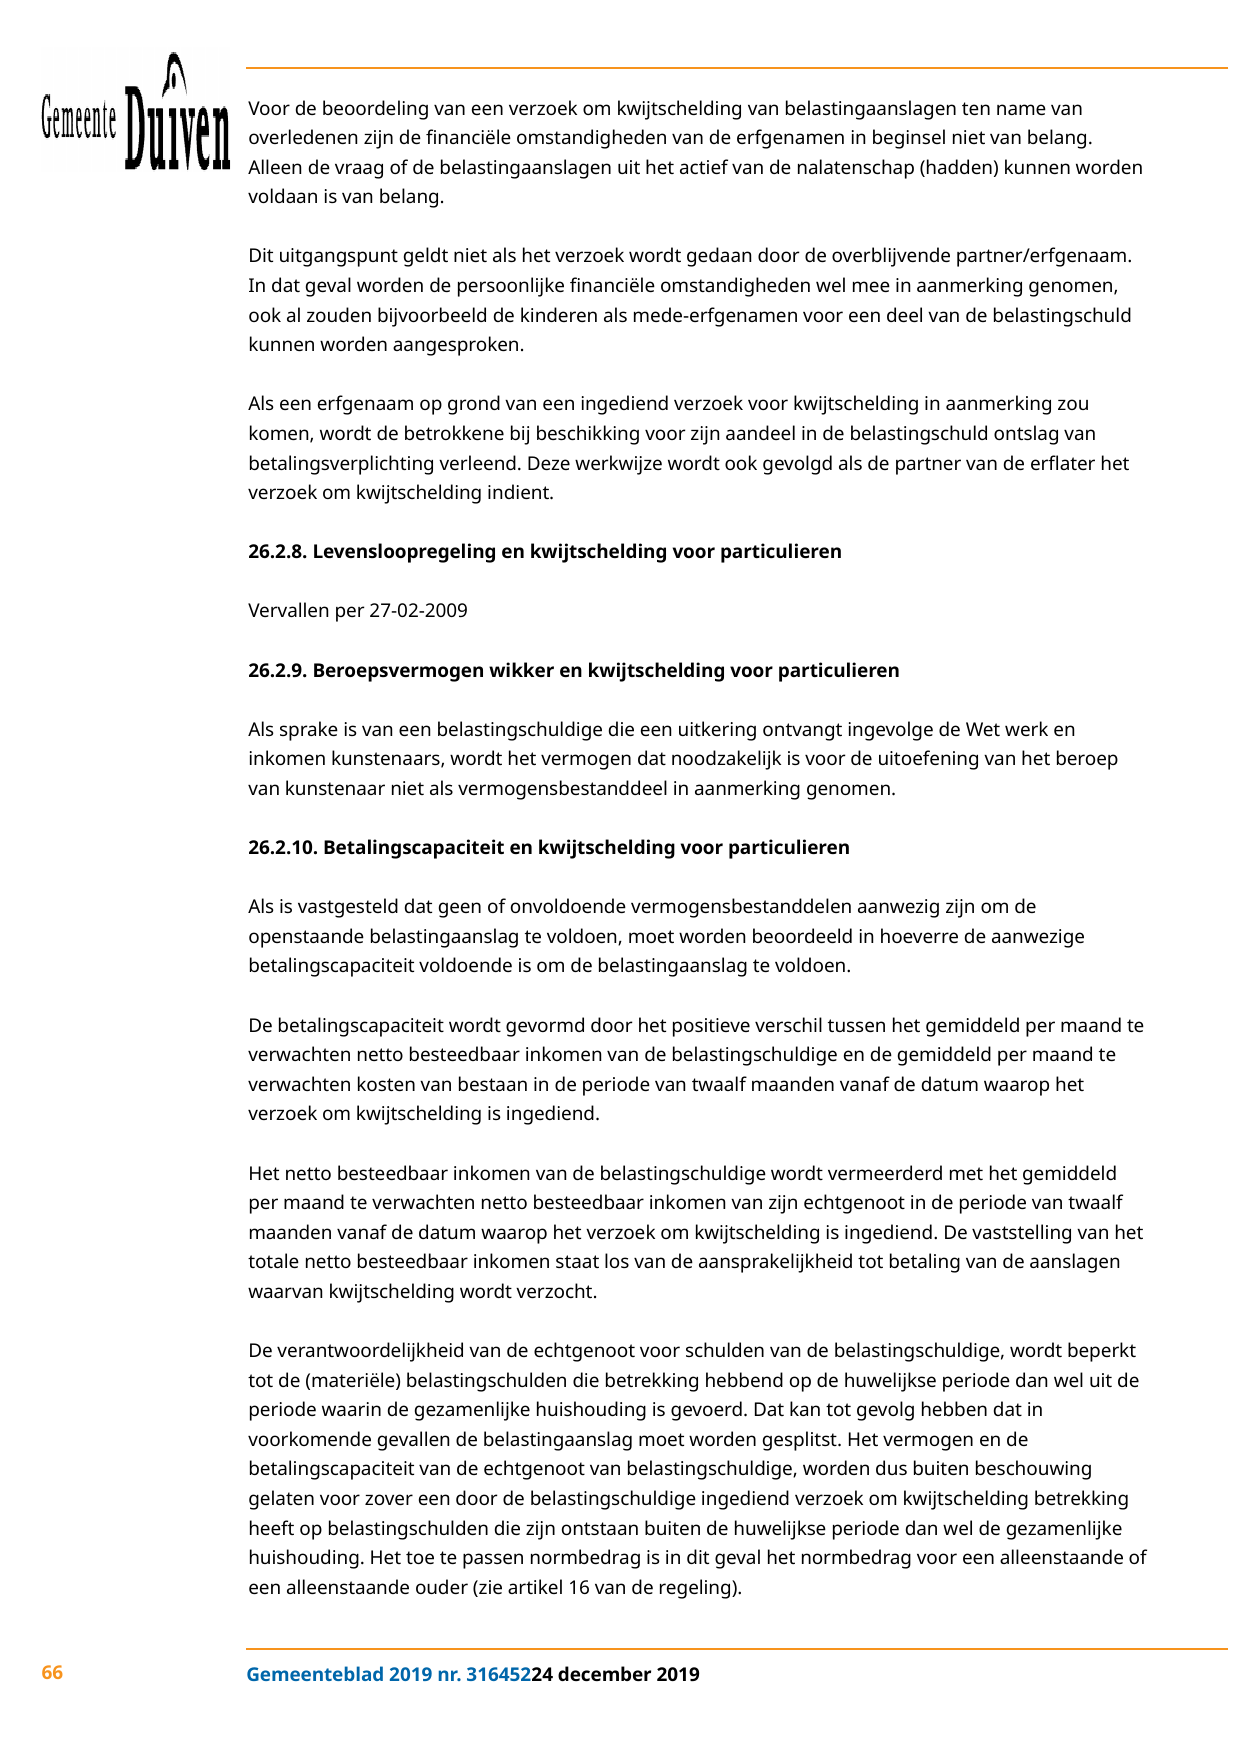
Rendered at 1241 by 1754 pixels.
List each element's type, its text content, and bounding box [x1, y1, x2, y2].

picture [41, 47, 231, 172]
text Als is vastgesteld dat geen of onvoldoende vermogensbestanddelen aanwezig zijn om de openstaande belastingaanslag te voldoen, moet worden beoordeeld in hoeverre de aanwezige betalingscapaciteit voldoende is om de belastingaanslag te voldoen. [248, 893, 1152, 978]
text 26.2.9. Beroepsvermogen wikker en kwijtschelding voor particulieren [248, 657, 1152, 683]
text De betalingscapaciteit wordt gevormd door het positieve verschil tussen het gemiddeld per maand te verwachten netto besteedbaar inkomen van de belastingschuldige en de gemiddeld per maand te verwachten kosten van bestaan in de periode van twaalf maanden vanaf de datum waarop het verzoek om kwijtschelding is ingediend. [248, 1012, 1152, 1126]
text Vervallen per 27-02-2009 [248, 598, 1152, 623]
text Als sprake is van een belastingschuldige die een uitkering ontvangt ingevolge de Wet werk en inkomen kunstenaars, wordt het vermogen dat noodzakelijk is voor de uitoefening van het beroep van kunstenaar niet als vermogensbestanddeel in aanmerking genomen. [248, 716, 1152, 801]
text Dit uitgangspunt geldt niet als het verzoek wordt gedaan door de overblijvende partner/erfgenaam. In dat geval worden de persoonlijke financiële omstandigheden wel mee in aanmerking genomen, ook al zouden bijvoorbeeld de kinderen als mede-erfgenamen voor een deel van de belastingschuld kunnen worden aangesproken. [248, 243, 1152, 357]
text Als een erfgenaam op grond van een ingediend verzoek voor kwijtschelding in aanmerking zou komen, wordt de betrokkene bij beschikking voor zijn aandeel in de belastingschuld ontslag van betalingsverplichting verleend. Deze werkwijze wordt ook gevolgd als de partner van de erflater het verzoek om kwijtschelding indient. [248, 391, 1152, 505]
text De verantwoordelijkheid van de echtgenoot voor schulden van de belastingschuldige, wordt beperkt tot de (materiële) belastingschulden die betrekking hebbend op de huwelijkse periode dan wel uit de periode waarin de gezamenlijke huishouding is gevoerd. Dat kan tot gevolg hebben dat in voorkomende gevallen de belastingaanslag moet worden gesplitst. Het vermogen en de betalingscapaciteit van de echtgenoot van belastingschuldige, worden dus buiten beschouwing gelaten voor zover een door de belastingschuldige ingediend verzoek om kwijtschelding betrekking heeft op belastingschulden die zijn ontstaan buiten de huwelijkse periode dan wel de gezamenlijke huishouding. Het toe te passen normbedrag is in dit geval het normbedrag voor een alleenstaande of een alleenstaande ouder (zie artikel 16 van de regeling). [248, 1337, 1152, 1600]
text 26.2.8. Levensloopregeling en kwijtschelding voor particulieren [248, 538, 1152, 564]
text Voor de beoordeling van een verzoek om kwijtschelding van belastingaanslagen ten name van overledenen zijn de financiële omstandigheden van de erfgenamen in beginsel niet van belang. Alleen de vraag of de belastingaanslagen uit het actief van de nalatenschap (hadden) kunnen worden voldaan is van belang. [248, 95, 1152, 209]
text Het netto besteedbaar inkomen van de belastingschuldige wordt vermeerderd met het gemiddeld per maand te verwachten netto besteedbaar inkomen van zijn echtgenoot in de periode van twaalf maanden vanaf de datum waarop het verzoek om kwijtschelding is ingediend. De vaststelling van het totale netto besteedbaar inkomen staat los van de aansprakelijkheid tot betaling van de aanslagen waarvan kwijtschelding wordt verzocht. [248, 1160, 1152, 1304]
text 26.2.10. Betalingscapaciteit en kwijtschelding voor particulieren [248, 834, 1152, 860]
